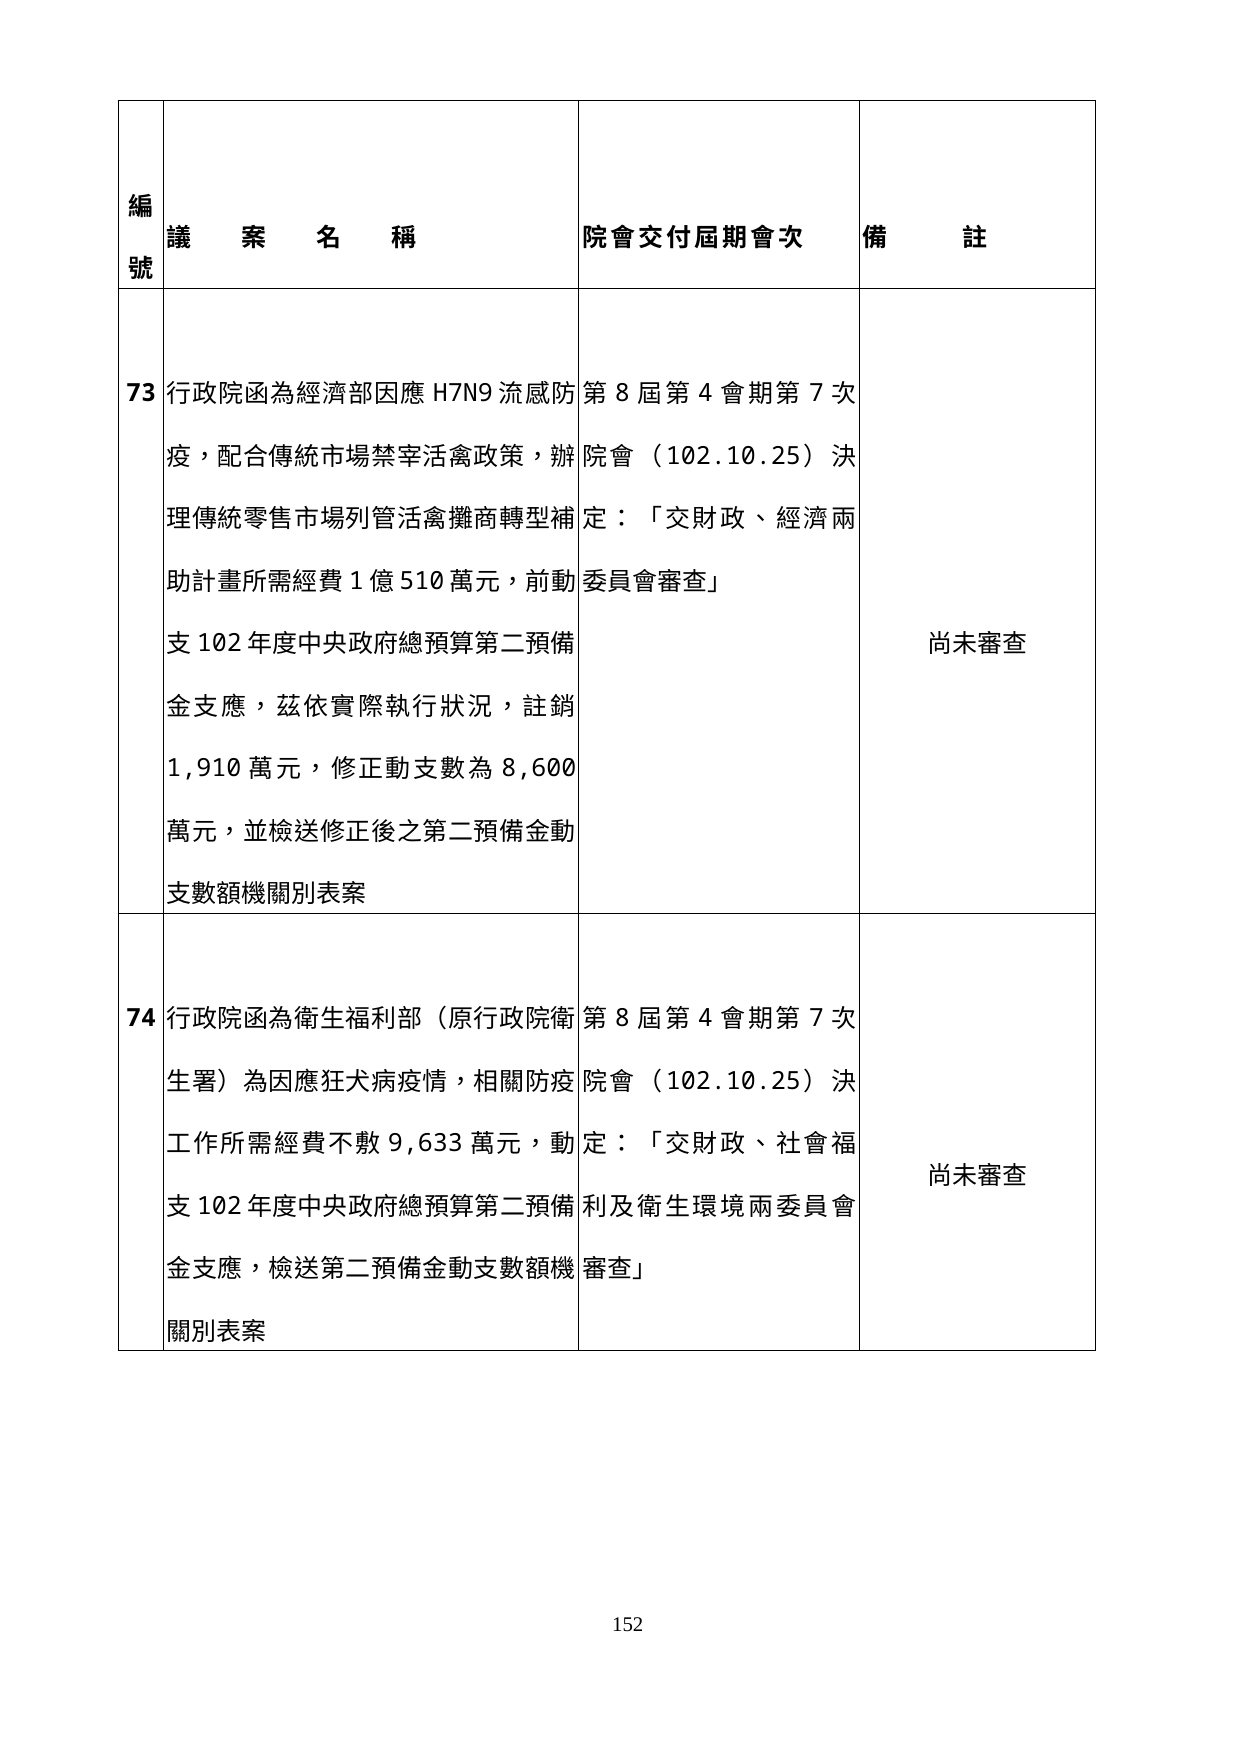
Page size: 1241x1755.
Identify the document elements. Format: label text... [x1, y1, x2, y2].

table_cell 第8屆第4會期第7次院會（102.10.25）決定：「交財政、社會福利及衛生環境兩委員會審查」 [579, 914, 859, 1350]
table_cell 行政院函為經濟部因應H7N9流感防疫，配合傳統市場禁宰活禽政策，辦理傳統零售市場列管活禽攤商轉型補助計畫所需經費1億510萬元，前動支102年度中央政府總預算第二預備金支應，茲依實際執行狀況，註銷1,910萬元，修正動支數為8,600萬元，並檢送修正後之第二預備金動支數額機關別表案 [164, 289, 578, 913]
table_header 備 註 [860, 101, 1095, 288]
table_cell 尚未審查 [860, 914, 1095, 1350]
table_cell 第8屆第4會期第7次院會（102.10.25）決定：「交財政、經濟兩委員會審查」 [579, 289, 859, 913]
table_header 議 案 名 稱 [164, 101, 578, 288]
table_cell 行政院函為衛生福利部（原行政院衛生署）為因應狂犬病疫情，相關防疫工作所需經費不敷9,633萬元，動支102年度中央政府總預算第二預備金支應，檢送第二預備金動支數額機關別表案 [164, 914, 578, 1350]
table_cell [119, 914, 163, 1350]
table_cell [119, 289, 163, 913]
table_header 編號 [119, 101, 163, 288]
table_cell 尚未審查 [860, 289, 1095, 913]
table_header 院會交付屆期會次 [579, 101, 859, 288]
